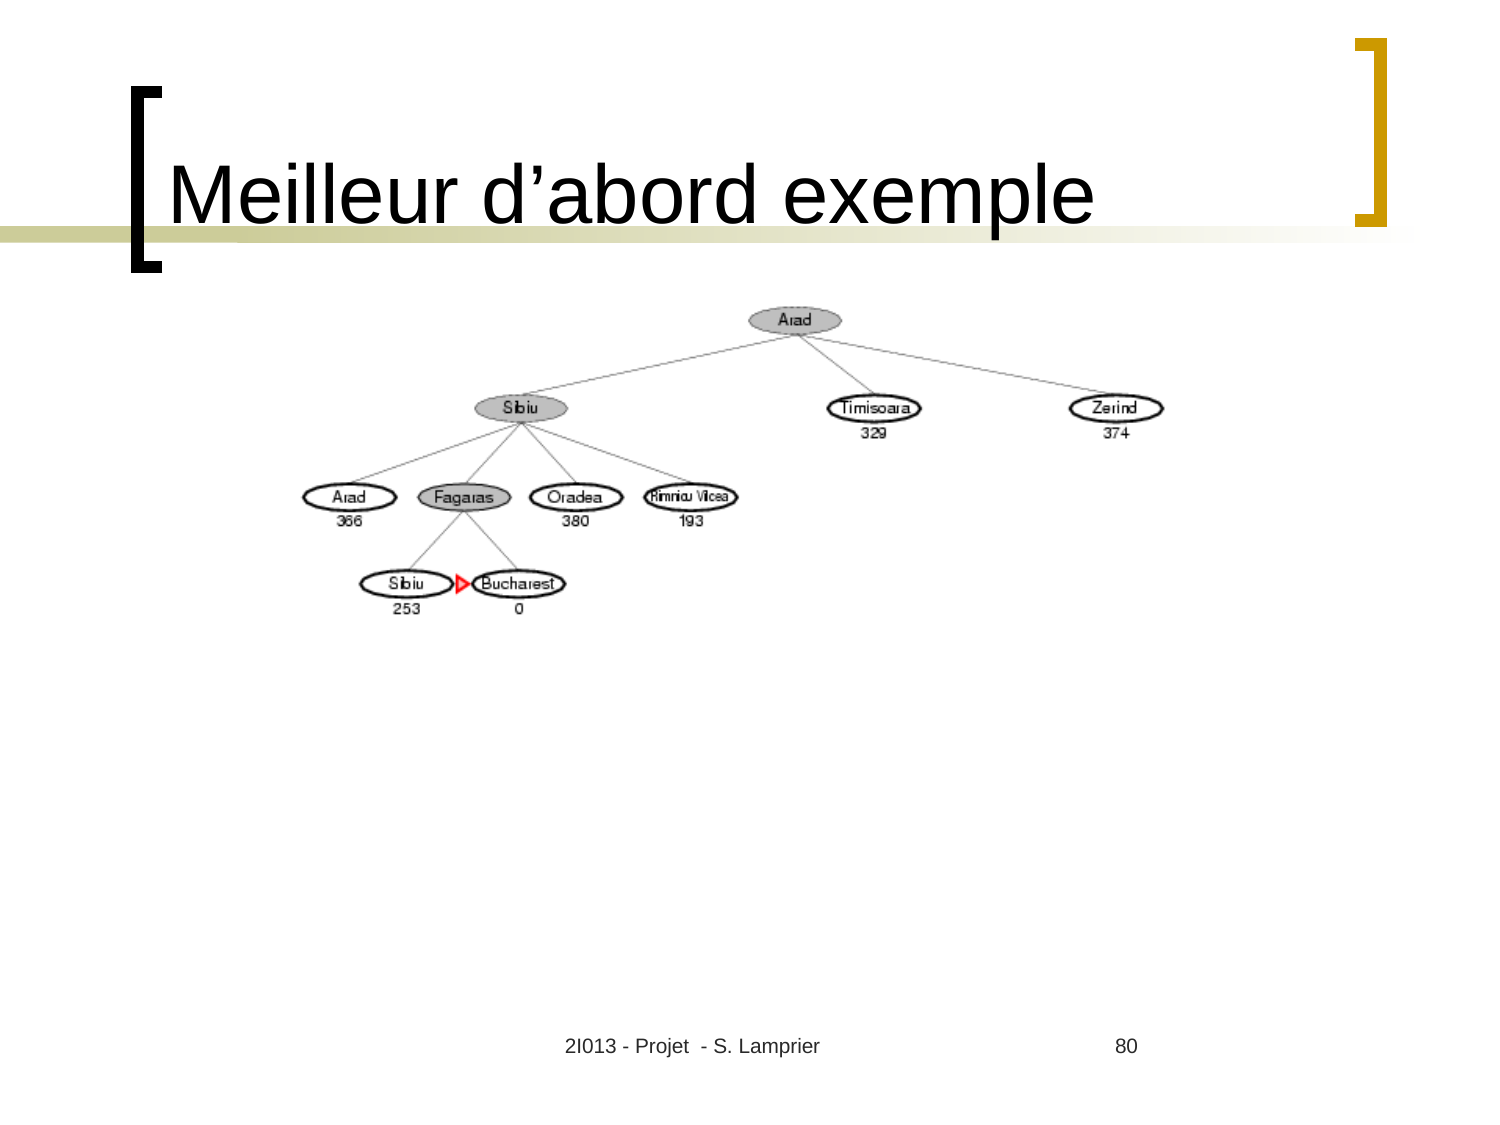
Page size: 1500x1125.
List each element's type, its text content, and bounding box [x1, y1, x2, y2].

slide_number [1100, 1025, 1413, 1100]
picture [287, 299, 1185, 627]
footer 2I013 - Projet - S. Lamprier [549, 1025, 1025, 1100]
title Meilleur d’abord exemple [152, 15, 1328, 248]
